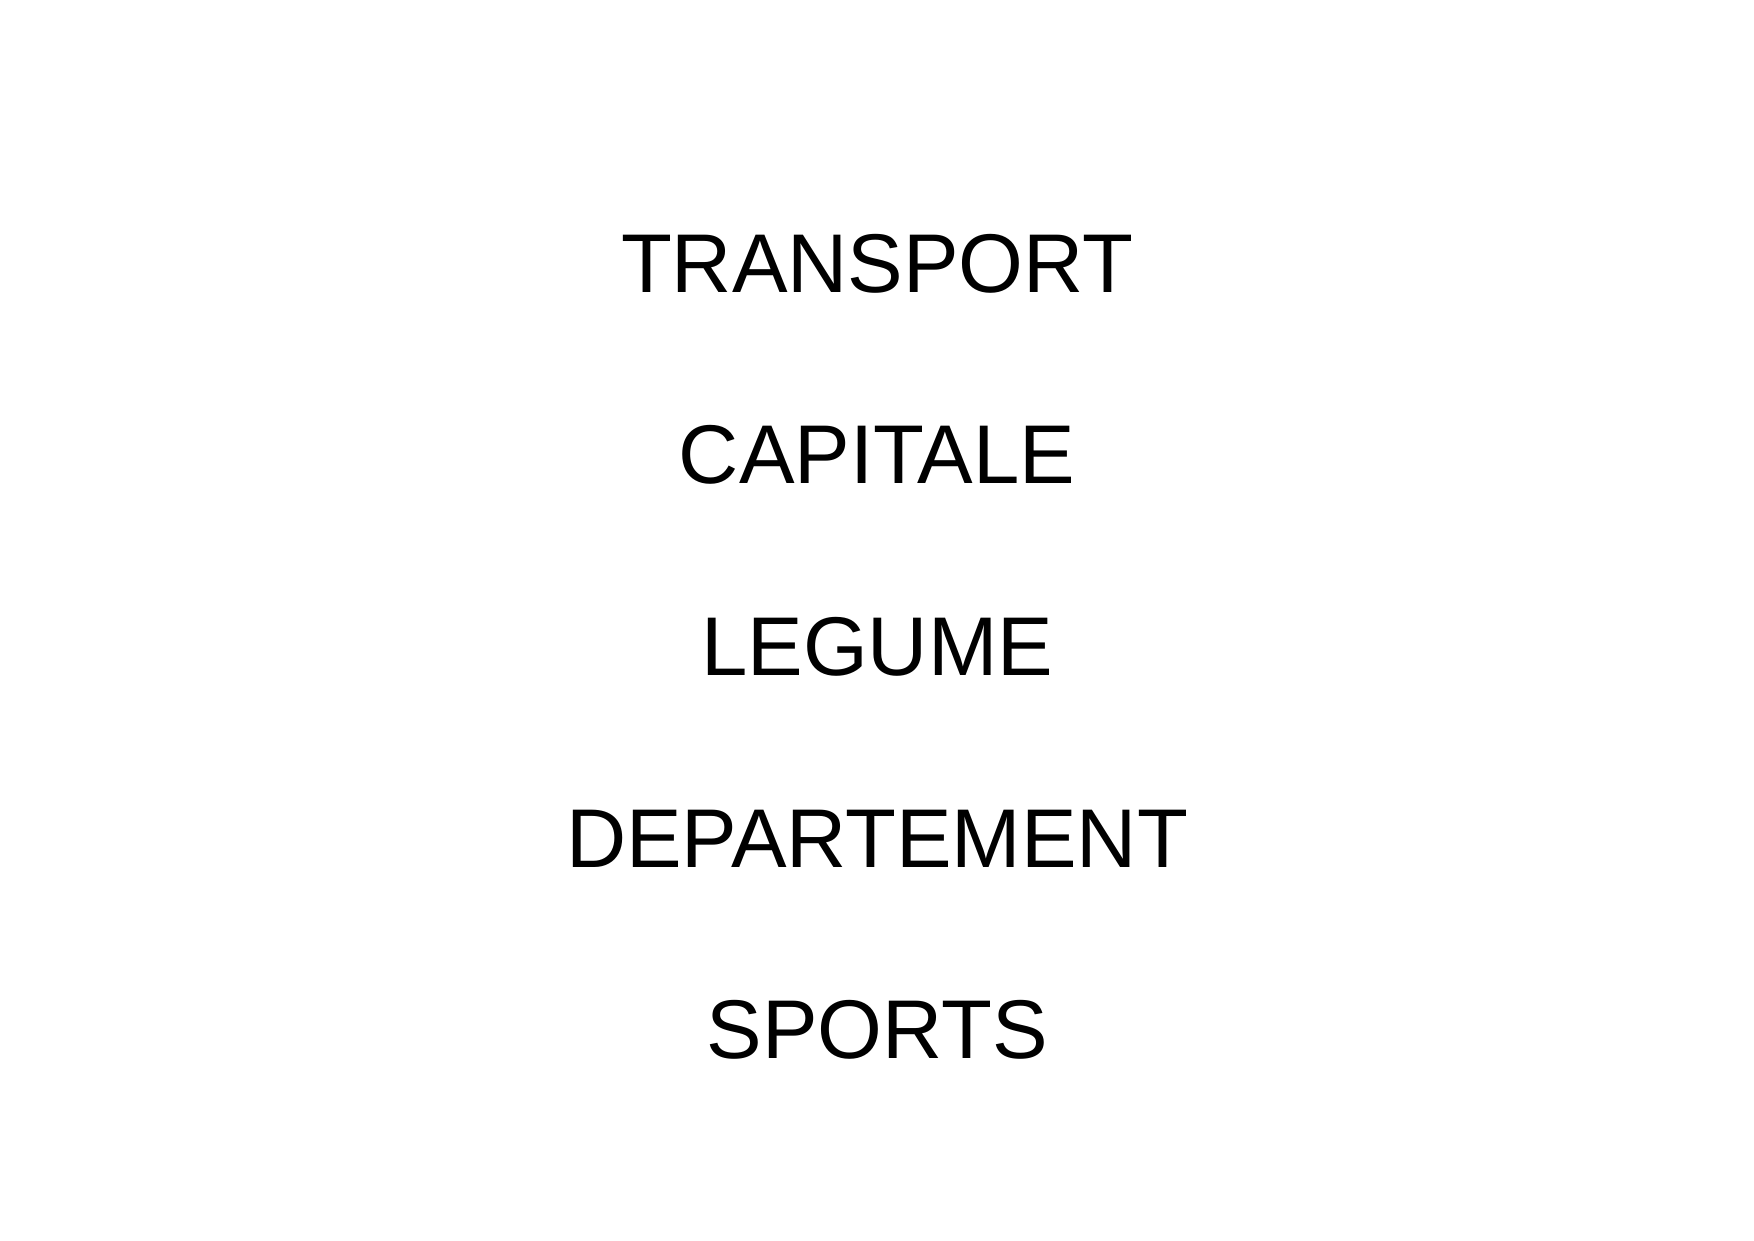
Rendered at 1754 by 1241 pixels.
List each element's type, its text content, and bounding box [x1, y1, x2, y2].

text DEPARTEMENT [118, 789, 1636, 885]
text TRANSPORT [118, 214, 1636, 310]
text CAPITALE [118, 406, 1636, 501]
text SPORTS [118, 981, 1636, 1076]
text LEGUME [118, 597, 1636, 693]
